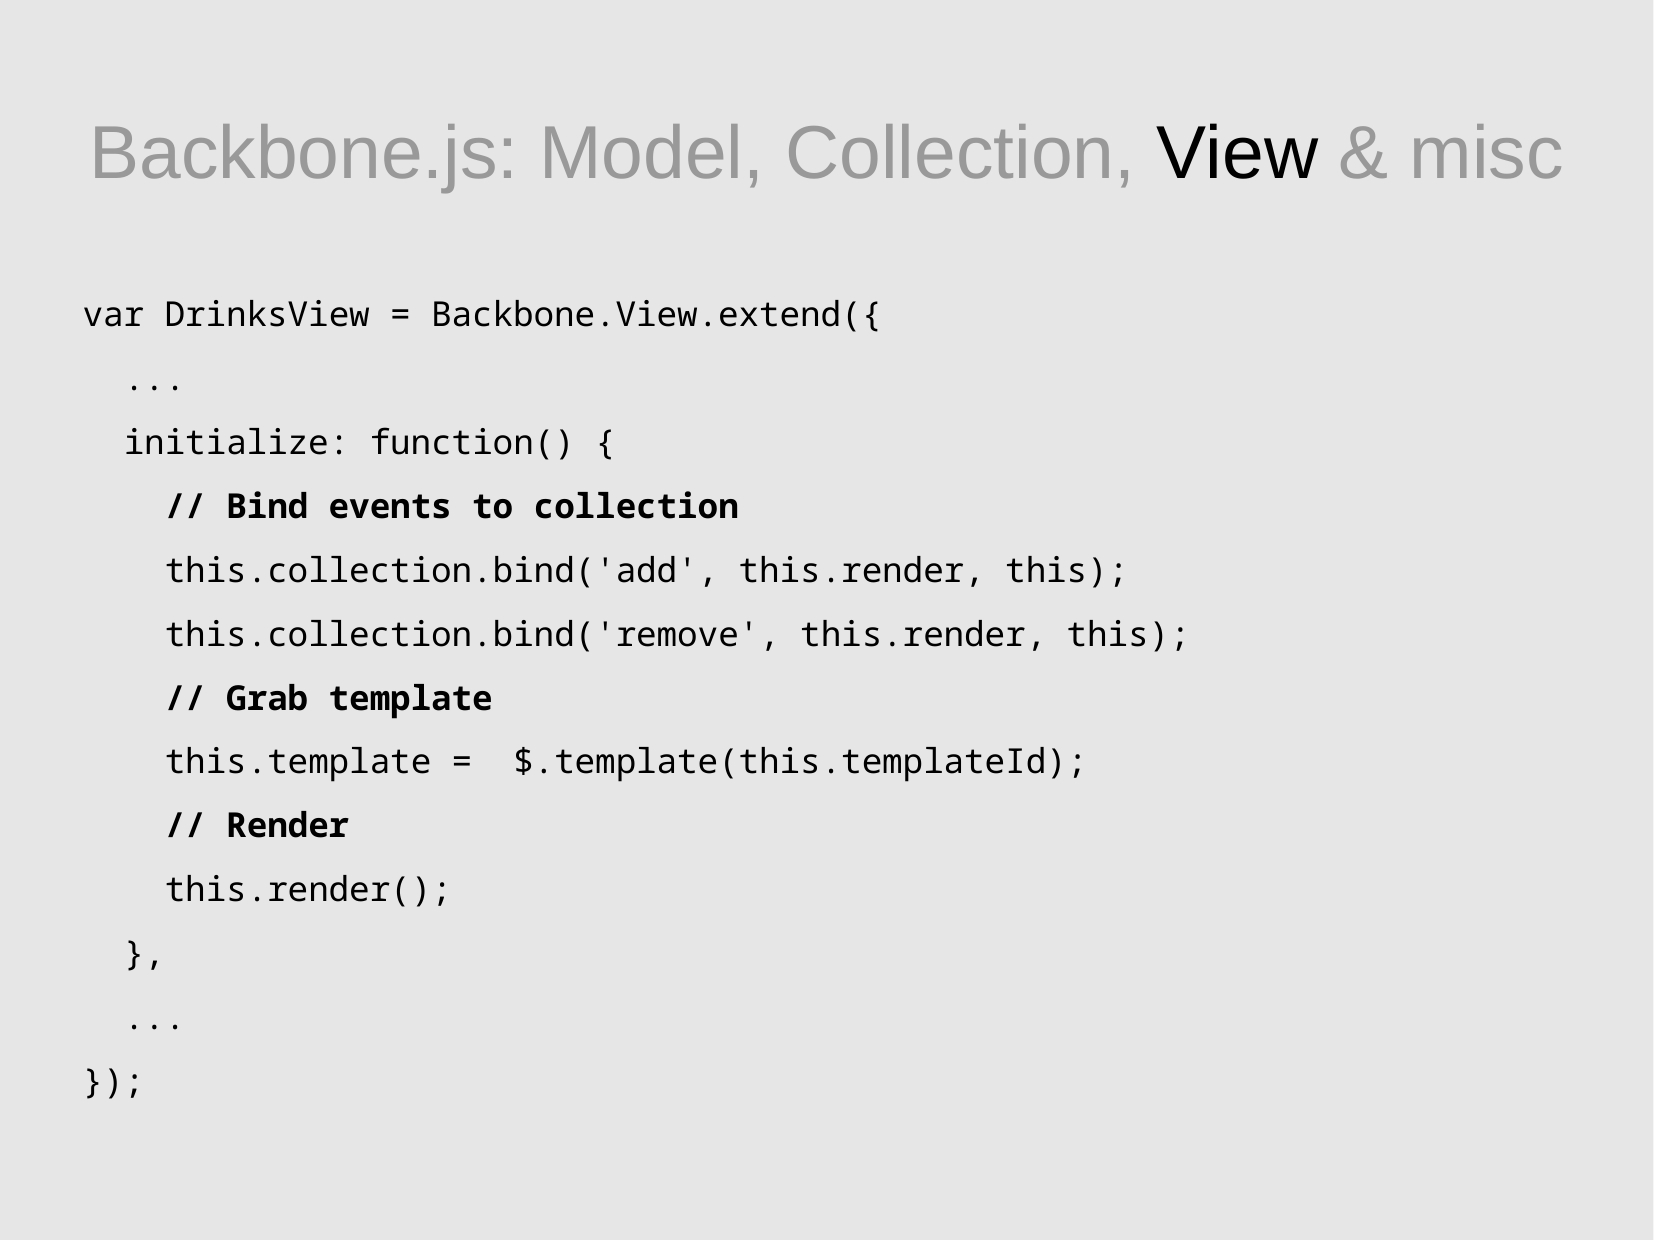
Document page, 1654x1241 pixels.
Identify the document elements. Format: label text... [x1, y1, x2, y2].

list var DrinksView = Backbone.View.extend({ ... initialize: function() { // Bind events to collection this.collection.bind('add', this.render, this); this.collection.bind('remove', this.render, this); // Grab template this.template = $.template(this.templateId); // Render this.render(); }, ... }); [82, 290, 1571, 1109]
title Backbone.js: Model, Collection, View & misc [82, 56, 1571, 250]
